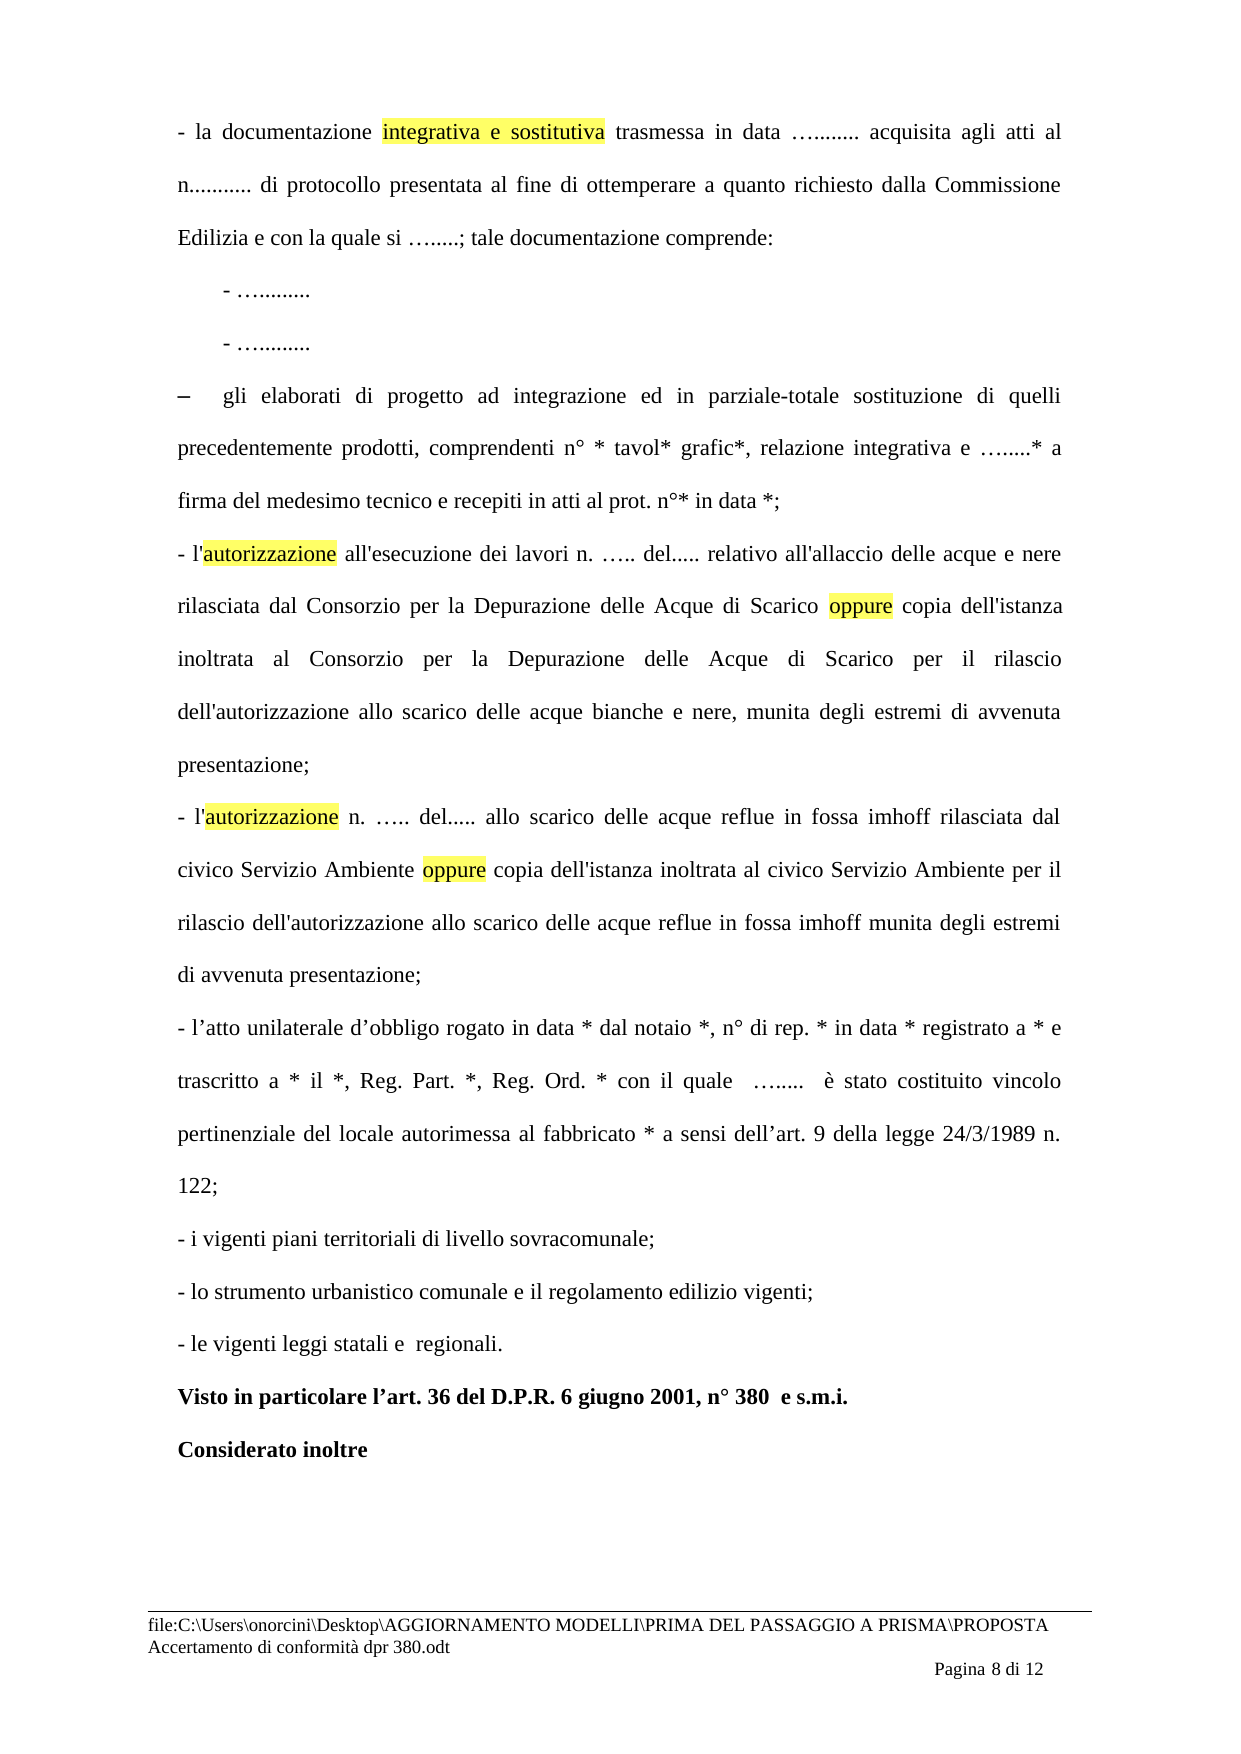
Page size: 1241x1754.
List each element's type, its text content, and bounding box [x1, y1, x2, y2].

list - …......... [185, 276, 1092, 303]
text - lo strumento urbanistico comunale e il regolamento edilizio vigenti; [177, 1278, 1063, 1304]
list - …......... [185, 329, 1092, 355]
text - i vigenti piani territoriali di livello sovracomunale; [177, 1225, 1063, 1251]
list - l'autorizzazione all'esecuzione dei lavori n. ….. del..... relativo all'allaccio delle acque e nere rilasciata dal Consorzio per la Depurazione delle Acque di Scarico oppure copia dell'istanza inoltrata al Consorzio per la Depurazione delle Acque di Scarico per il rilascio dell'autorizzazione allo scarico delle acque bianche e nere, munita degli estremi di avvenuta presentazione; [177, 540, 1063, 777]
list - la documentazione integrativa e sostitutiva trasmessa in data …........ acquisita agli atti al n........... di protocollo presentata al fine di ottemperare a quanto richiesto dalla Commissione Edilizia e con la quale si ….....; tale documentazione comprende: [177, 118, 1063, 250]
text - l’atto unilaterale d’obbligo rogato in data * dal notaio *, n° di rep. * in data * registrato a * e trascritto a * il *, Reg. Part. *, Reg. Ord. * con il quale …..... è stato costituito vincolo pertinenziale del locale autorimessa al fabbricato * a sensi dell’art. 9 della legge 24/3/1989 n. 122; [177, 1014, 1063, 1199]
text Considerato inoltre [177, 1436, 1063, 1462]
list - l'autorizzazione n. ….. del..... allo scarico delle acque reflue in fossa imhoff rilasciata dal civico Servizio Ambiente oppure copia dell'istanza inoltrata al civico Servizio Ambiente per il rilascio dell'autorizzazione allo scarico delle acque reflue in fossa imhoff munita degli estremi di avvenuta presentazione; [177, 803, 1063, 988]
text - le vigenti leggi statali e regionali. [177, 1330, 1063, 1357]
text Visto in particolare l’art. 36 del D.P.R. 6 giugno 2001, n° 380 e s.m.i. [177, 1383, 1063, 1409]
list gli elaborati di progetto ad integrazione ed in parziale-totale sostituzione di quelli precedentemente prodotti, comprendenti n° * tavol* grafic*, relazione integrativa e ….....* a firma del medesimo tecnico e recepiti in atti al prot. n°* in data *; [177, 382, 1063, 513]
